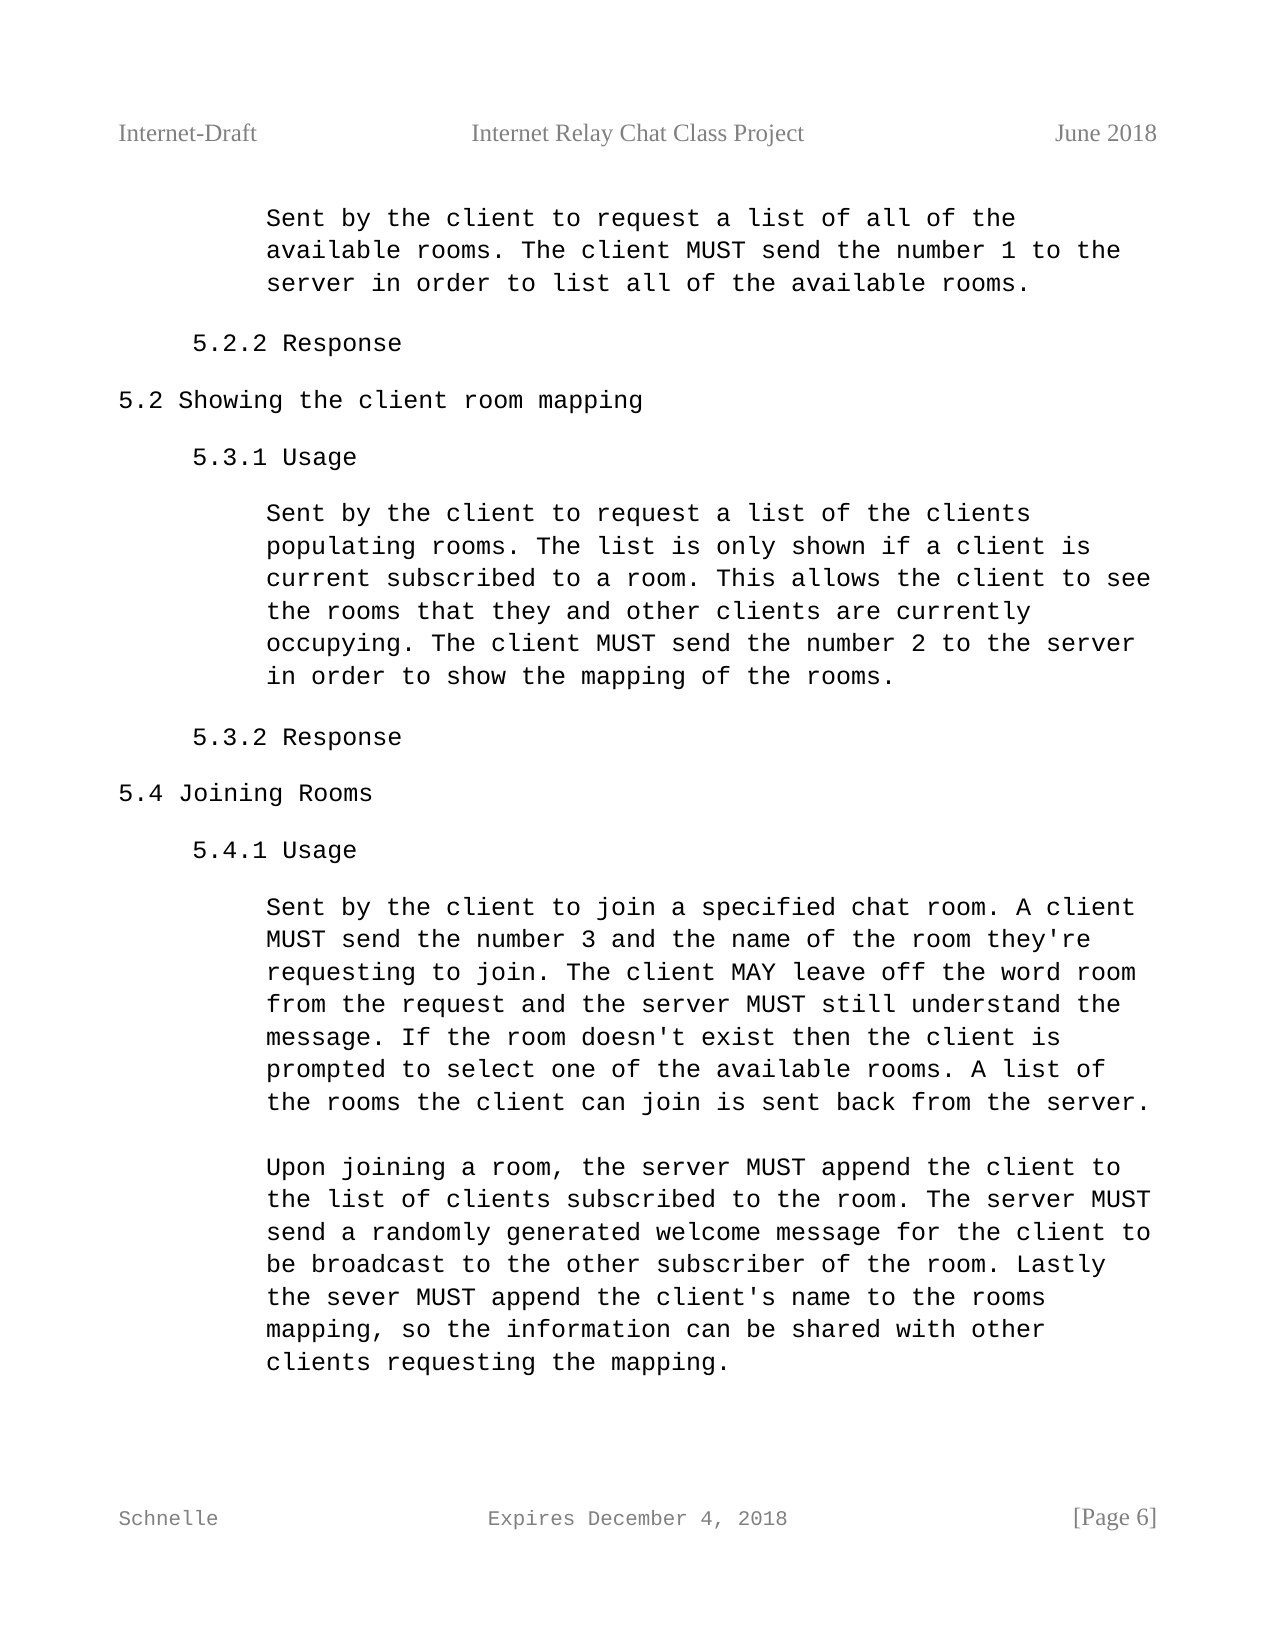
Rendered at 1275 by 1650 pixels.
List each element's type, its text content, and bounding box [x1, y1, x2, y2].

text 5.3.1 Usage [118, 444, 1157, 473]
text 5.4 Joining Rooms [118, 781, 1157, 809]
text 5.3.2 Response [118, 724, 1157, 753]
text Sent by the client to join a specified chat room. A client MUST send the number 3 and the name of the room they're requesting to join. The client MAY leave off the word room from the request and the server MUST still understand the message. If the room doesn't exist then the client is prompted to select one of the available rooms. A list of the rooms the client can join is sent back from the server. [118, 894, 1157, 1118]
text Upon joining a room, the server MUST append the client to the list of clients subscribed to the room. The server MUST send a randomly generated welcome message for the client to be broadcast to the other subscriber of the room. Lastly the sever MUST append the client's name to the rooms mapping, so the information can be shared with other clients requesting the mapping. [118, 1154, 1157, 1378]
text 5.2 Showing the client room mapping [118, 388, 1157, 416]
text Sent by the client to request a list of the clients populating rooms. The list is only shown if a client is current subscribed to a room. This allows the client to see the rooms that they and other clients are currently occupying. The client MUST send the number 2 to the server in order to show the mapping of the rooms. [118, 501, 1157, 692]
text 5.2.2 Response [118, 331, 1157, 359]
text 5.4.1 Usage [118, 838, 1157, 866]
text Sent by the client to request a list of all of the available rooms. The client MUST send the number 1 to the server in order to list all of the available rooms. [118, 205, 1157, 298]
